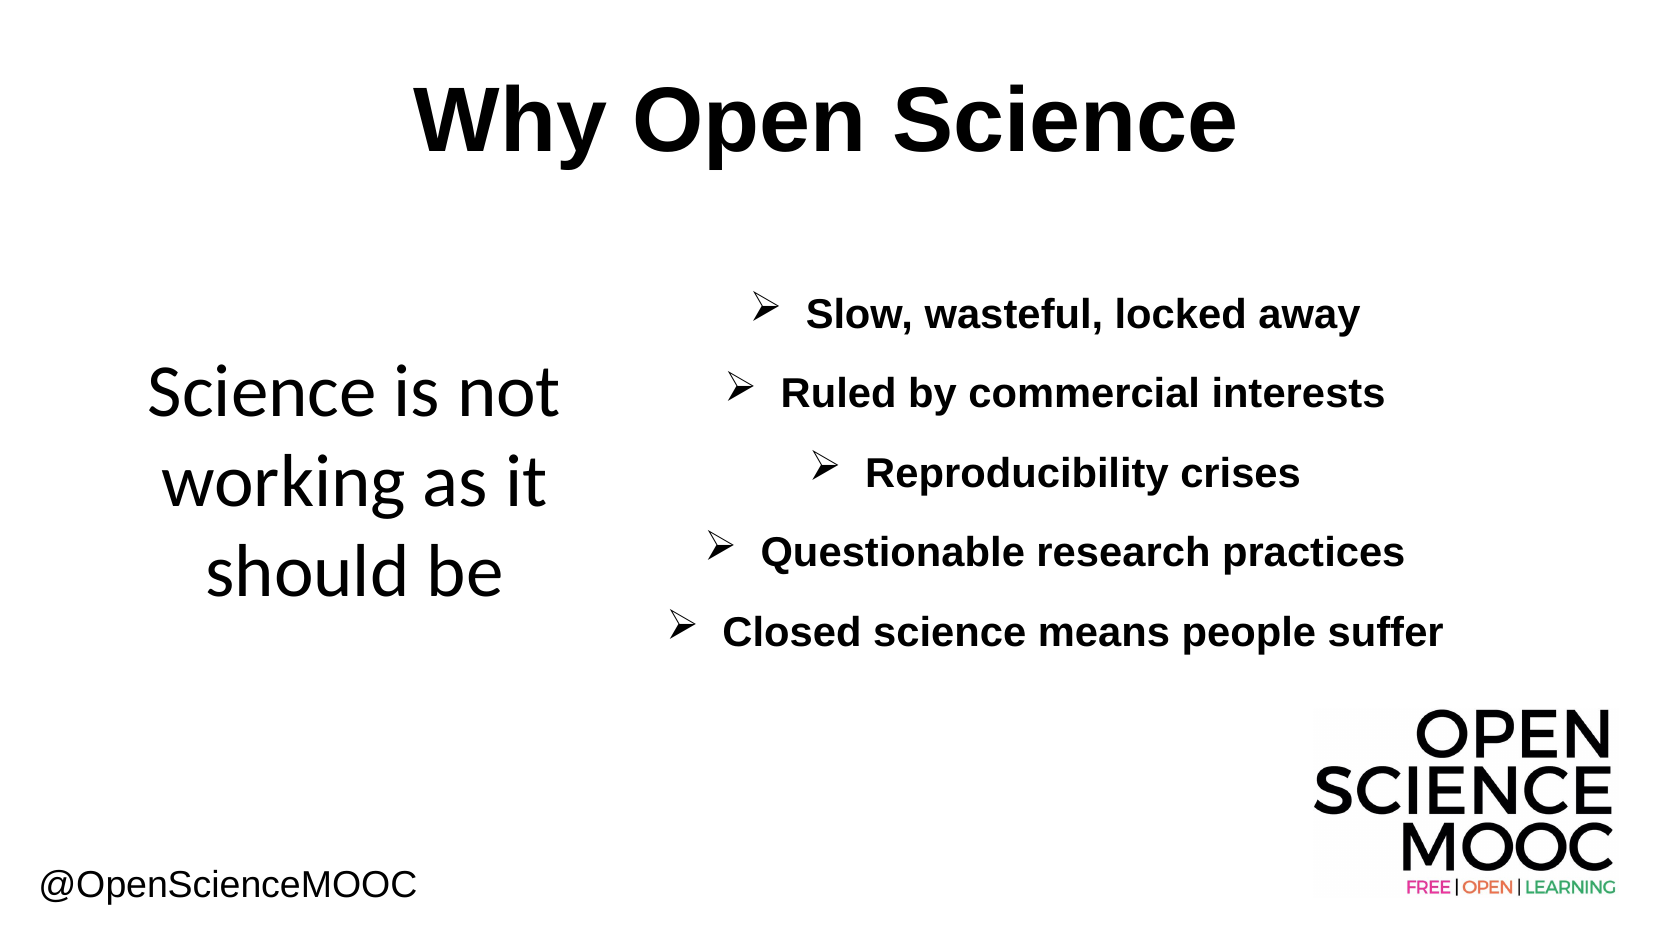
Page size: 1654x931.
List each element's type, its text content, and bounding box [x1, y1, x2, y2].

list Slow, wasteful, locked away Ruled by commercial interests Reproducibility crises Questionable research practices Closed science means people suffer [311, 286, 1654, 826]
picture [1313, 708, 1619, 898]
title Why Open Science [82, 37, 1571, 193]
text_box Science is not working as it should be [86, 334, 624, 619]
text_box @OpenScienceMOOC [23, 852, 443, 910]
